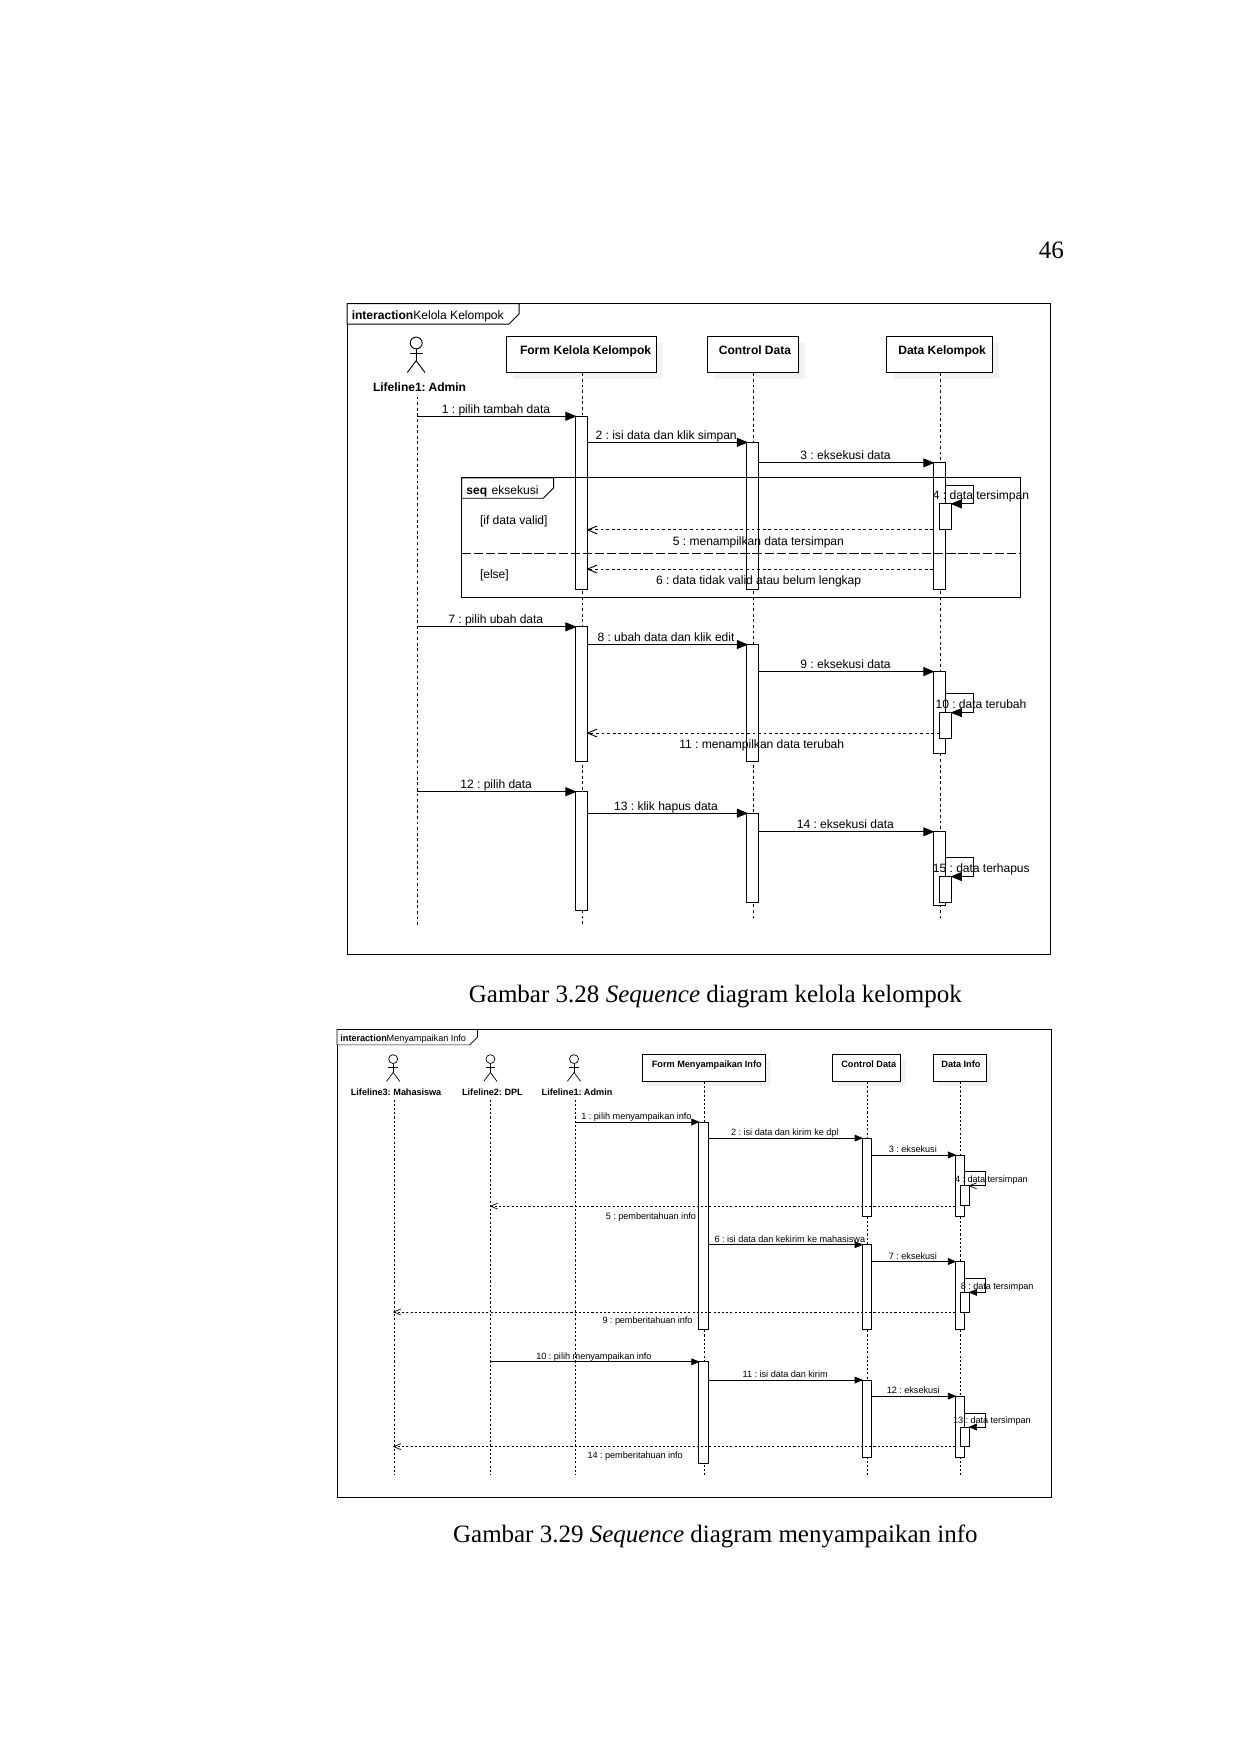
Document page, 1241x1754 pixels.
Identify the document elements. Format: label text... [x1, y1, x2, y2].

text Gambar 3.28 Sequence diagram kelola kelompok [367, 294, 1063, 1008]
text Gambar 3.29 Sequence diagram menyampaikan info [367, 1022, 1063, 1548]
